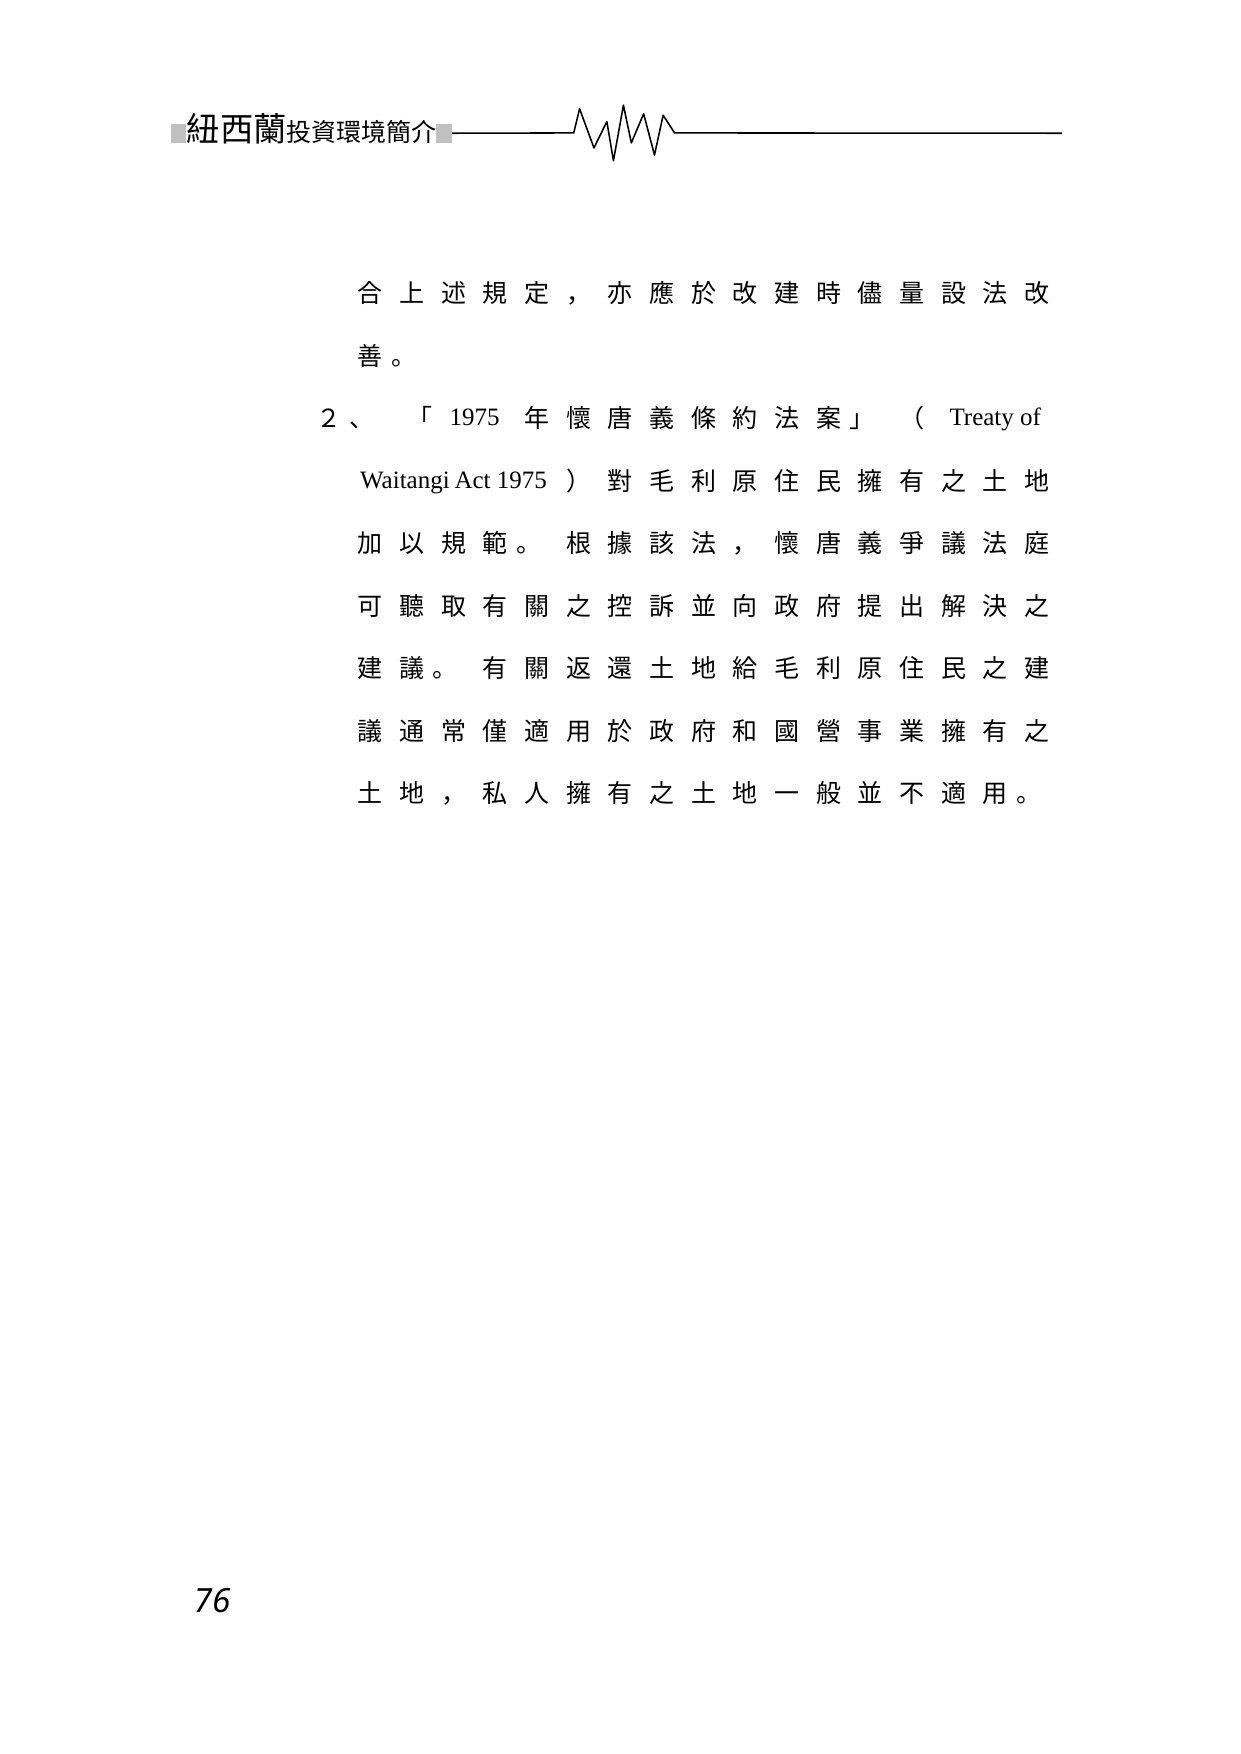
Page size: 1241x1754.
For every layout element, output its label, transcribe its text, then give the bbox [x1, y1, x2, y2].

text ２、「1975年懷唐義條約法案」（Treaty of Waitangi Act 1975）對毛利原住民擁有之土地加以規範。根據該法，懷唐義爭議法庭可聽取有關之控訴並向政府提出解決之建議。有關返還土地給毛利原住民之建議通常僅適用於政府和國營事業擁有之土地，私人擁有之土地一般並不適用。 [281, 375, 1058, 813]
text 合上述規定，亦應於改建時儘量設法改善。 [281, 250, 1058, 375]
